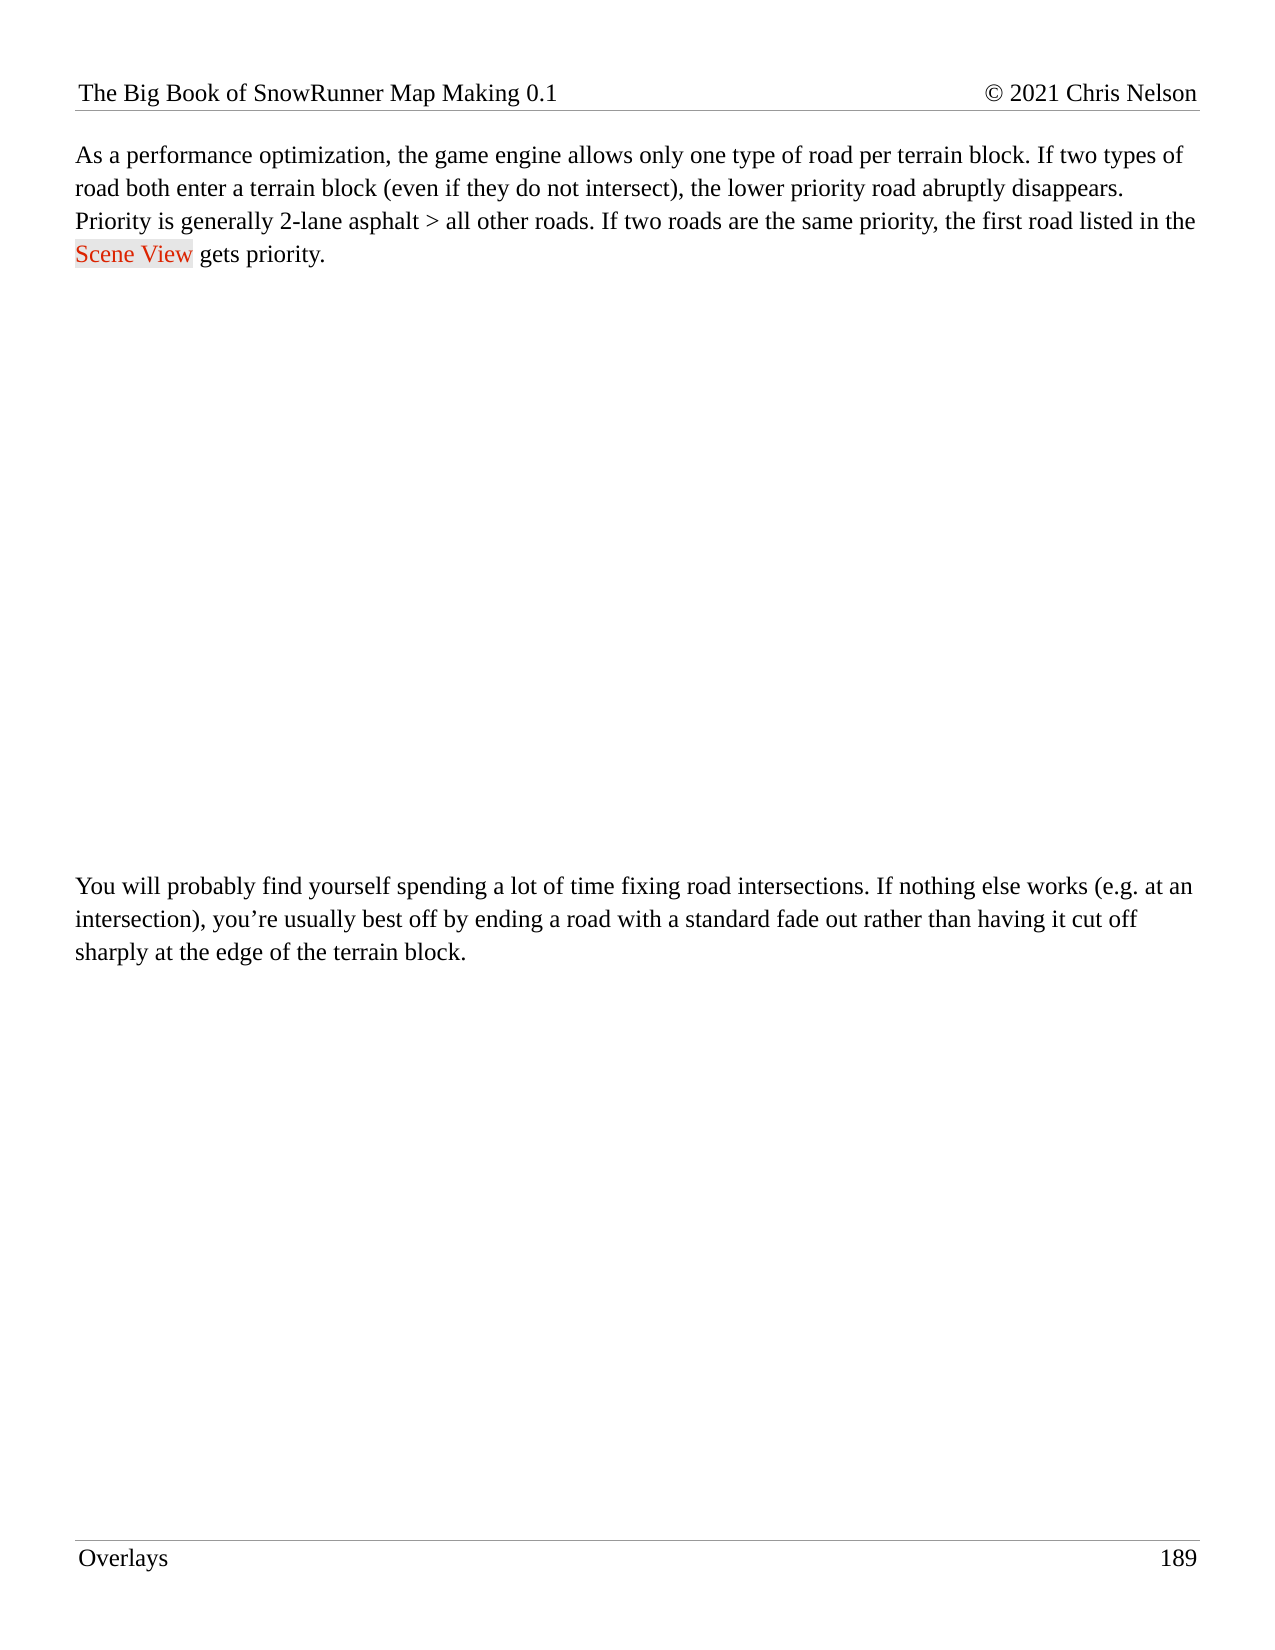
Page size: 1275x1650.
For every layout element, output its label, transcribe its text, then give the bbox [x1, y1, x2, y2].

text You will probably find yourself spending a lot of time fixing road intersections. If nothing else works (e.g. at an intersection), you’re usually best off by ending a road with a standard fade out rather than having it cut off sharply at the edge of the terrain block. [75, 871, 1200, 966]
text As a performance optimization, the game engine allows only one type of road per terrain block. If two types of road both enter a terrain block (even if they do not intersect), the lower priority road abruptly disappears. Priority is generally 2-lane asphalt > all other roads. If two roads are the same priority, the first road listed in the Scene View gets priority. [75, 140, 1200, 268]
